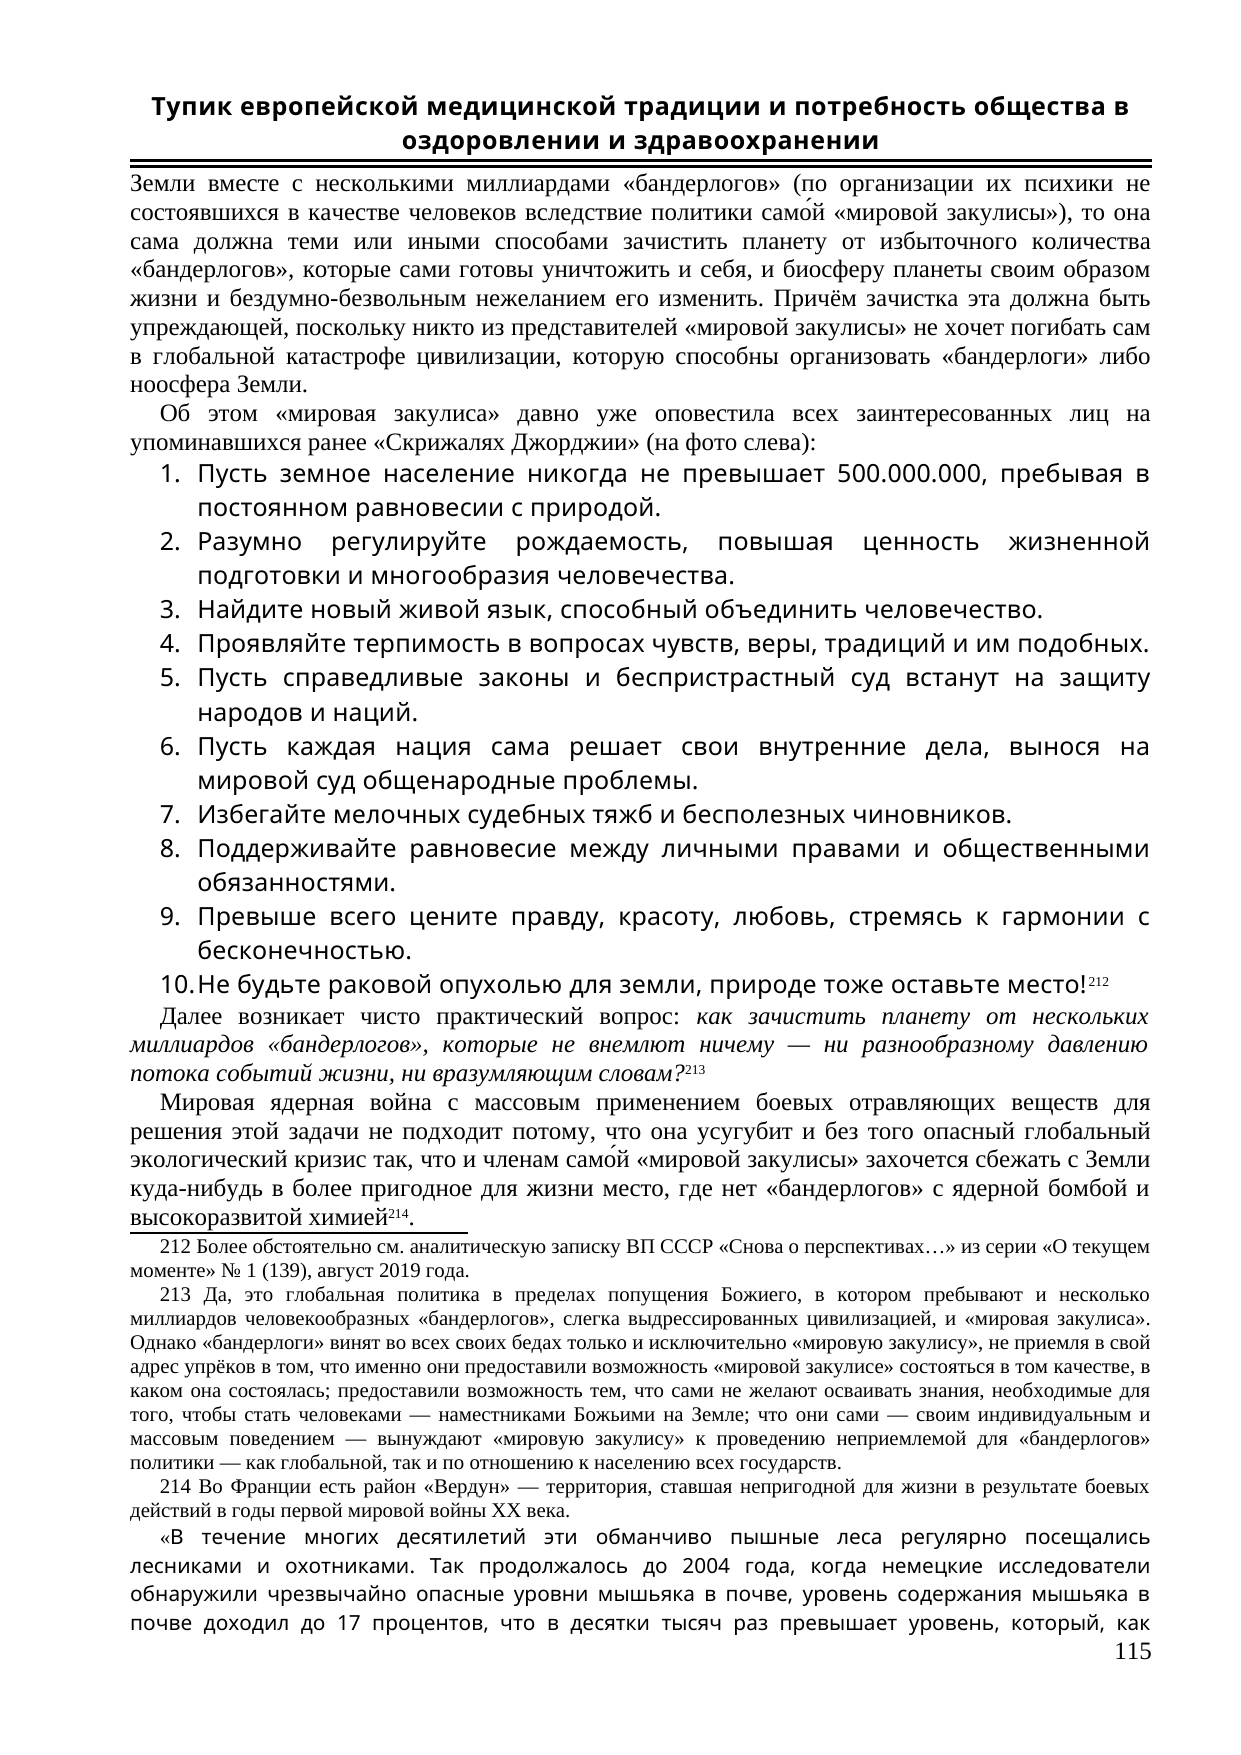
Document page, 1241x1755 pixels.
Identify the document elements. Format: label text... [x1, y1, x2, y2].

text Об этом «мировая закулиса» давно уже оповестила всех заинтересованных лиц на упоминавшихся ранее «Скрижалях Джорджии» (на фото слева): [130, 398, 1152, 456]
list Найдите новый живой язык, способный объединить человечество. [159, 592, 1152, 626]
list Избегайте мелочных судебных тяжб и бесполезных чиновников. [159, 796, 1152, 830]
text Во Франции есть район «Вердун» — территория, ставшая непригодной для жизни в результате боевых действий в годы первой мировой войны ХХ века. [130, 1474, 1152, 1522]
text «В течение многих десятилетий эти обманчиво пышные леса регулярно посещались лесниками и охотниками. Так продолжалось до 2004 года, когда немецкие исследователи обнаружили чрезвычайно опасные уровни мышьяка в почве, уровень содержания мышьяка в почве доходил до 17 процентов, что в десятки тысяч раз превышает уровень, который, как [130, 1522, 1152, 1636]
list Разумно регулируйте рождаемость, повышая ценность жизненной подготовки и многообразия человечества. [159, 524, 1152, 592]
text Земли вместе с несколькими миллиардами «бандерлогов» (по организации их психики не состоявшихся в качестве человеков вследствие политики само́й «мировой закулисы»), то она сама должна теми или иными способами зачистить планету от избыточного количества «бандерлогов», которые сами готовы уничтожить и себя, и биосферу планеты своим образом жизни и бездумно-безвольным нежеланием его изменить. Причём зачистка эта должна быть упреждающей, поскольку никто из представителей «мировой закулисы» не хочет погибать сам в глобальной катастрофе цивилизации, которую способны организовать «бандерлоги» либо ноосфера Земли. [130, 168, 1152, 398]
list Проявляйте терпимость в вопросах чувств, веры, традиций и им подобных. [159, 626, 1152, 660]
list Более обстоятельно см. аналитическую записку ВП СССР «Снова о перспективах…» из серии «О текущем моменте» № 1 (139), август 2019 года. [130, 1233, 1152, 1282]
list Пусть справедливые законы и беспристрастный суд встанут на защиту народов и наций. [159, 660, 1152, 728]
text Да, это глобальная политика в пределах попущения Божиего, в котором пребывают и несколько миллиардов человекообразных «бандерлогов», слегка выдрессированных цивилизацией, и «мировая закулиса». Однако «бандерлоги» винят во всех своих бедах только и исключительно «мировую закулису», не приемля в свой адрес упрёков в том, что именно они предоставили возможность «мировой закулисе» состояться в том качестве, в каком она состоялась; предоставили возможность тем, что сами не желают осваивать знания, необходимые для того, чтобы стать человеками — наместниками Божьими на Земле; что они сами — своим индивидуальным и массовым поведением — вынуждают «мировую закулису» к проведению неприемлемой для «бандерлогов» политики — как глобальной, так и по отношению к населению всех государств. [130, 1282, 1152, 1474]
list Поддерживайте равновесие между личными правами и общественными обязанностями. [159, 830, 1152, 898]
text Мировая ядерная война с массовым применением боевых отравляющих веществ для решения этой задачи не подходит потому, что она усугубит и без того опасный глобальный экологический кризис так, что и членам само́й «мировой закулисы» захочется сбежать с Земли куда-нибудь в более пригодное для жизни место, где нет «бандерлогов» с ядерной бомбой и высокоразвитой химией. [130, 1087, 1152, 1231]
text Далее возникает чисто практический вопрос: как зачистить планету от нескольких миллиардов «бандерлогов», которые не внемлют ничему — ни разнообразному давлению потока событий жизни, ни вразумляющим словам? [130, 1001, 1152, 1087]
list Превыше всего цените правду, красоту, любовь, стремясь к гармонии с бесконечностью. [159, 898, 1152, 967]
list Пусть каждая нация сама решает свои внутренние дела, вынося на мировой суд общенародные проблемы. [159, 728, 1152, 796]
list Пусть земное население никогда не превышает 500.000.000, пребывая в постоянном равновесии с природой. [159, 456, 1152, 524]
list Не будьте раковой опухолью для земли, природе тоже оставьте место! [159, 967, 1152, 1001]
